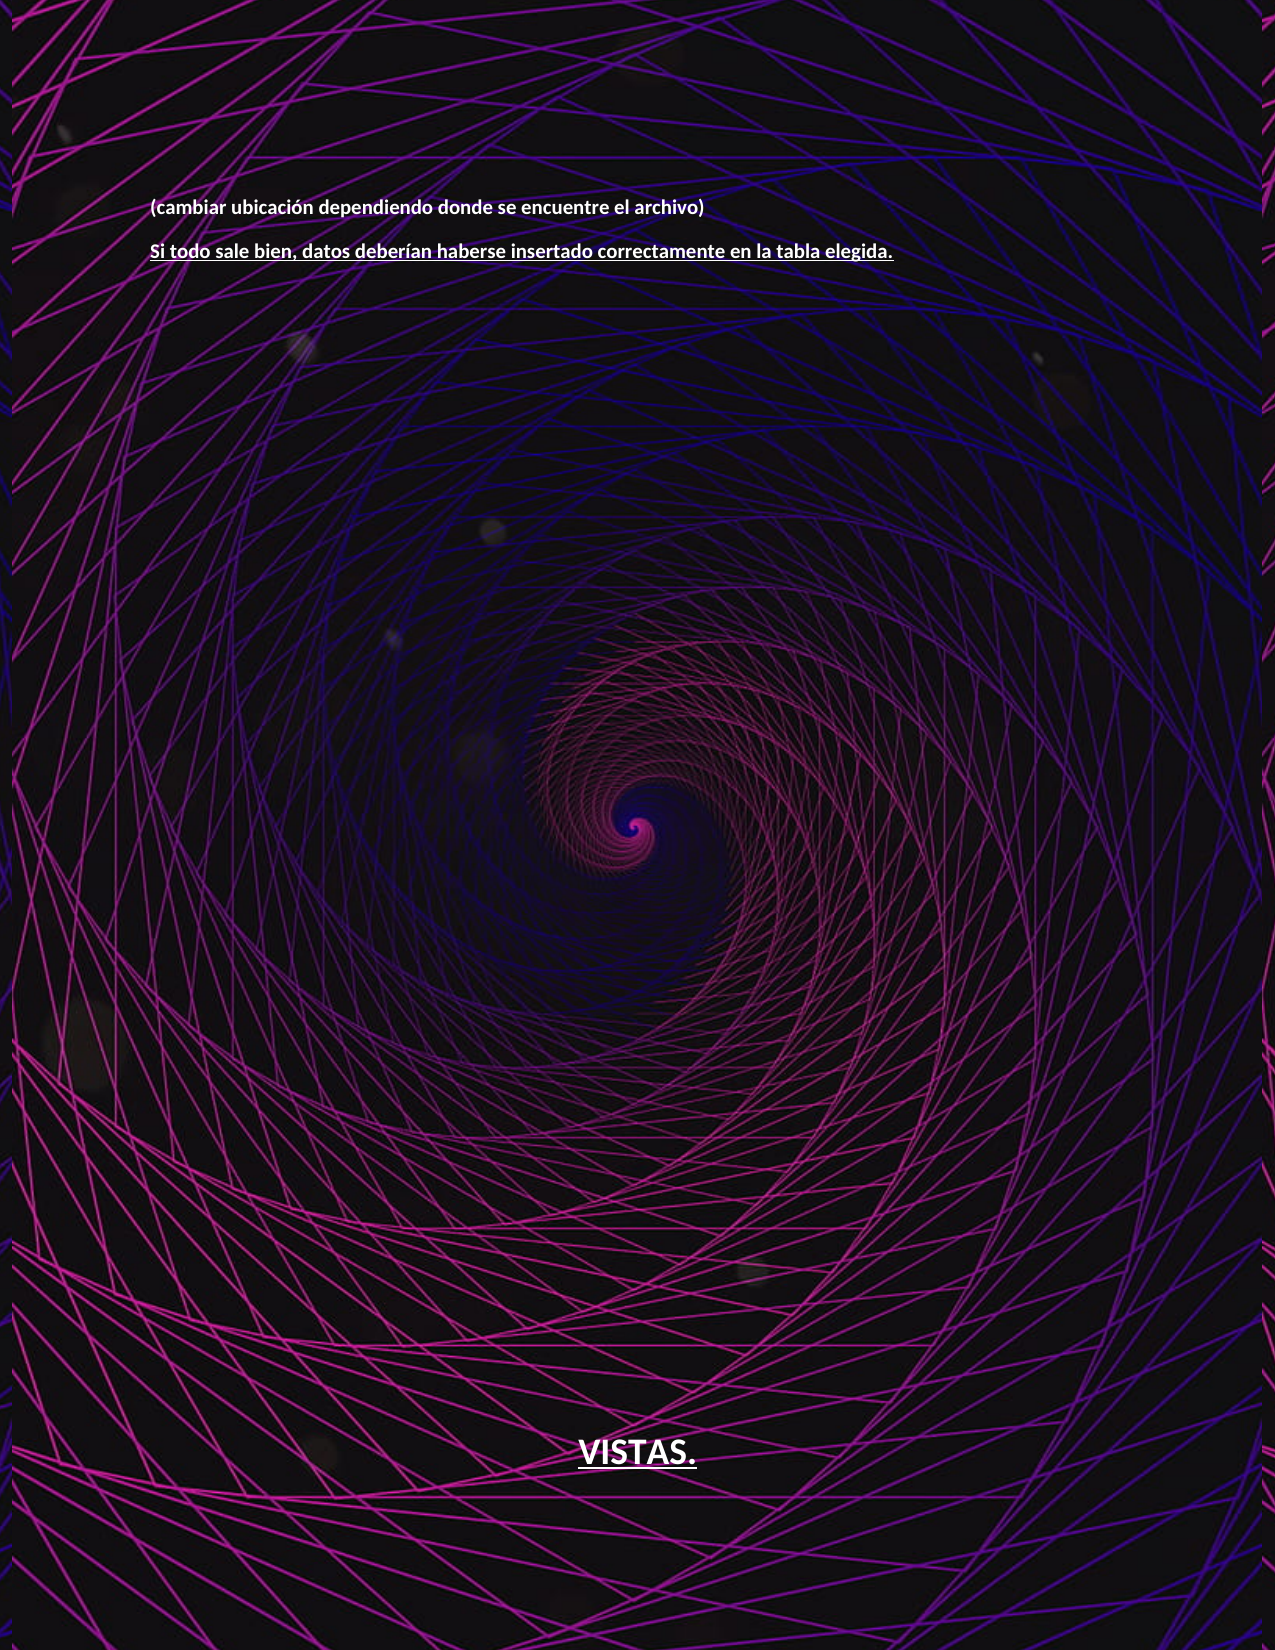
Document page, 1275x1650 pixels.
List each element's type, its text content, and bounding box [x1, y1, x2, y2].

text (cambiar ubicación dependiendo donde se encuentre el archivo) [150, 194, 1125, 219]
text Si todo sale bien, datos deberían haberse insertado correctamente en la tabla elegida. [150, 238, 1125, 263]
text VISTAS. [150, 1428, 1125, 1474]
picture [0, 0, 1275, 1650]
